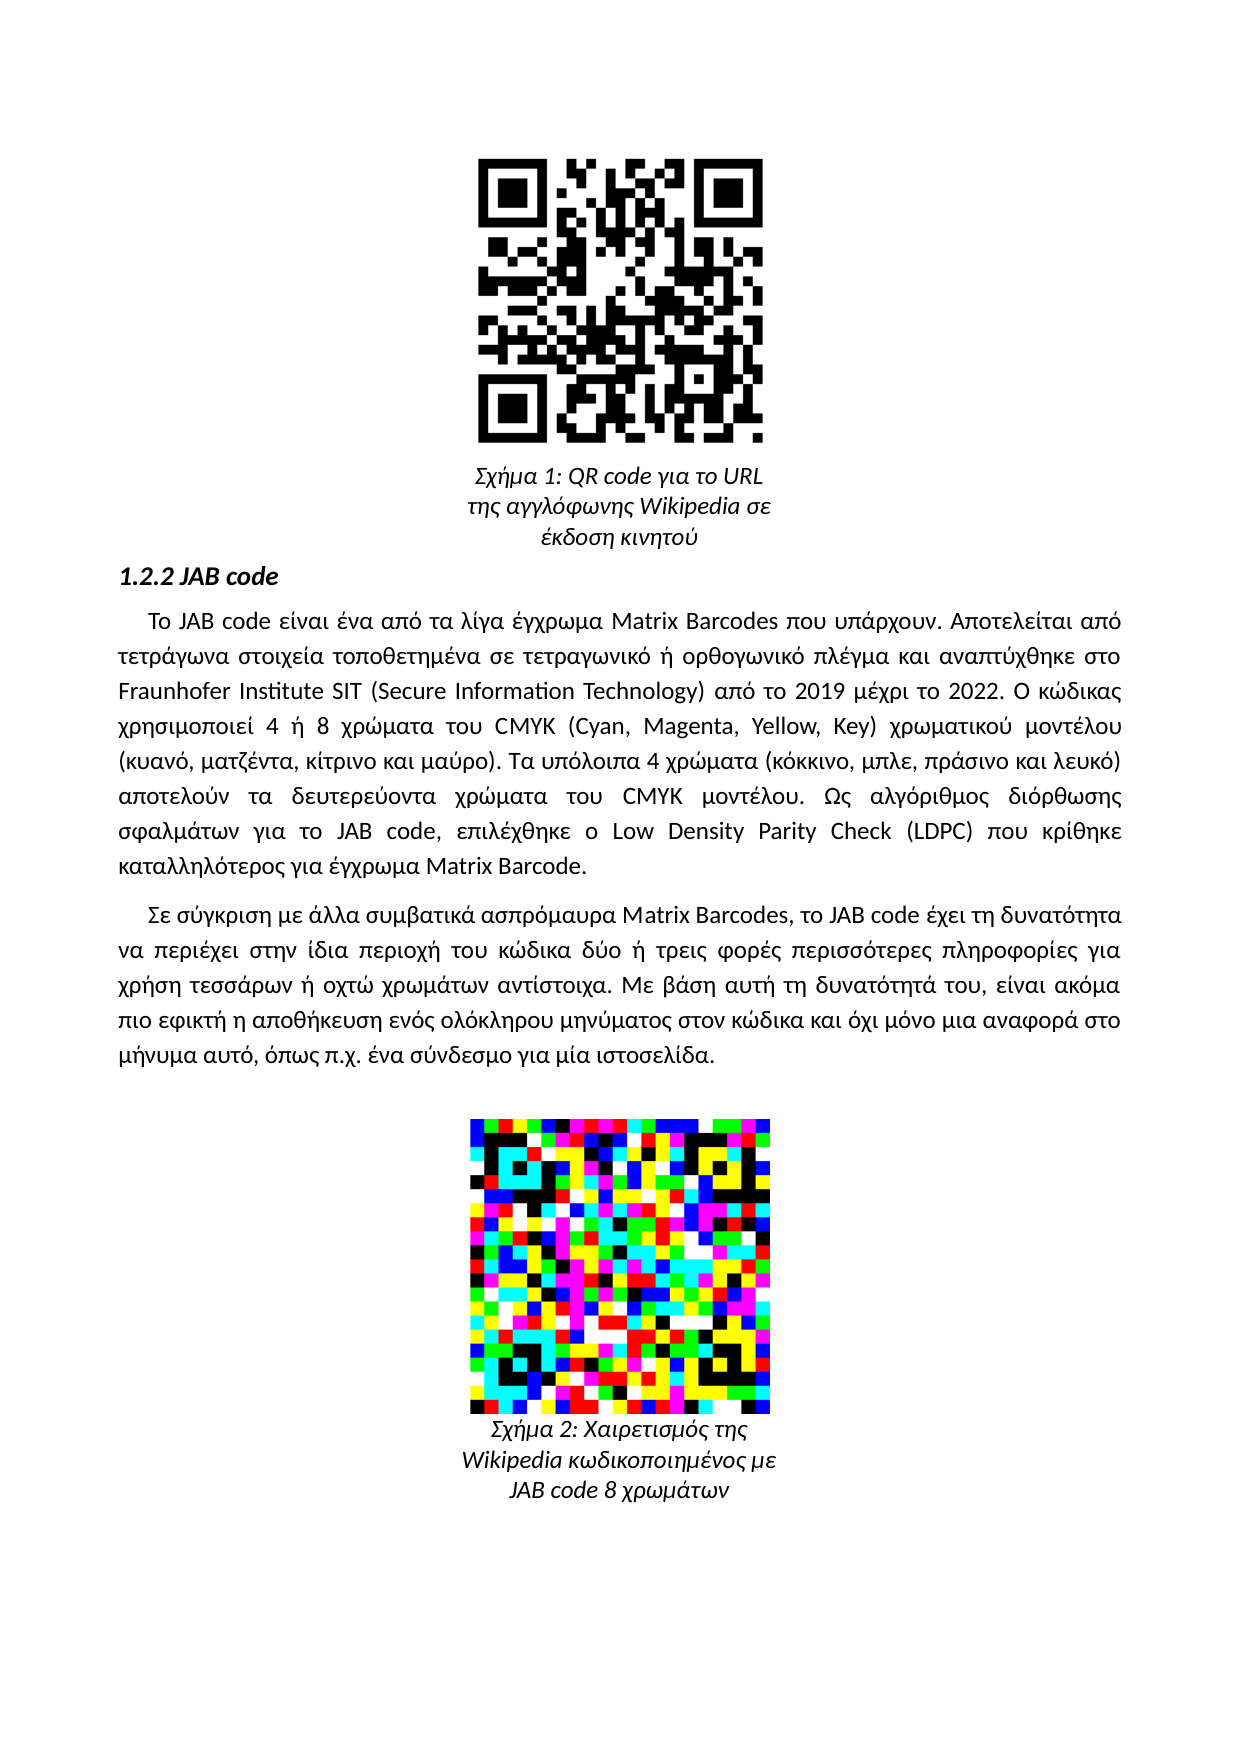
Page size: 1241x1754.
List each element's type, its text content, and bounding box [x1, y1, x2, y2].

picture [470, 1119, 770, 1414]
subtitle 1.2.2 JAB code [118, 460, 1122, 593]
text Σχήμα 2: Χαιρετισμός της Wikipedia κωδικοποιημένος με JAB code 8 χρωμάτων [446, 1414, 794, 1505]
text Σχήμα 1: QR code για το URL της αγγλόφωνης Wikipedia σε έκδοση κινητού [466, 460, 774, 551]
picture [465, 148, 775, 460]
text Το JAB code είναι ένα από τα λίγα έγχρωμα Matrix Barcodes που υπάρχουν. Αποτελείται από τετράγωνα στοιχεία τοποθετημένα σε τετραγωνικό ή ορθογωνικό πλέγμα και αναπτύχθηκε στο Fraunhofer Institute SIT (Secure Information Technology) από το 2019 μέχρι το 2022. Ο κώδικας χρησιμοποιεί 4 ή 8 χρώματα του CMYK (Cyan, Magenta, Yellow, Key) χρωματικού μοντέλου (κυανό, ματζέντα, κίτρινο και μαύρο). Τα υπόλοιπα 4 χρώματα (κόκκινο, μπλε, πράσινο και λευκό) αποτελούν τα δευτερεύοντα χρώματα του CMYK μοντέλου. Ως αλγόριθμος διόρθωσης σφαλμάτων για το JAB code, επιλέχθηκε ο Low Density Parity Check (LDPC) που κρίθηκε καταλληλότερος για έγχρωμα Matrix Barcode. [118, 605, 1122, 881]
text Σε σύγκριση με άλλα συμβατικά ασπρόμαυρα Matrix Barcodes, το JAB code έχει τη δυνατότητα να περιέχει στην ίδια περιοχή του κώδικα δύο ή τρεις φορές περισσότερες πληροφορίες για χρήση τεσσάρων ή οχτώ χρωμάτων αντίστοιχα. Με βάση αυτή τη δυνατότητά του, είναι ακόμα πιο εφικτή η αποθήκευση ενός ολόκληρου μηνύματος στον κώδικα και όχι μόνο μια αναφορά στο μήνυμα αυτό, όπως π.χ. ένα σύνδεσμο για μία ιστοσελίδα. [118, 900, 1122, 1070]
